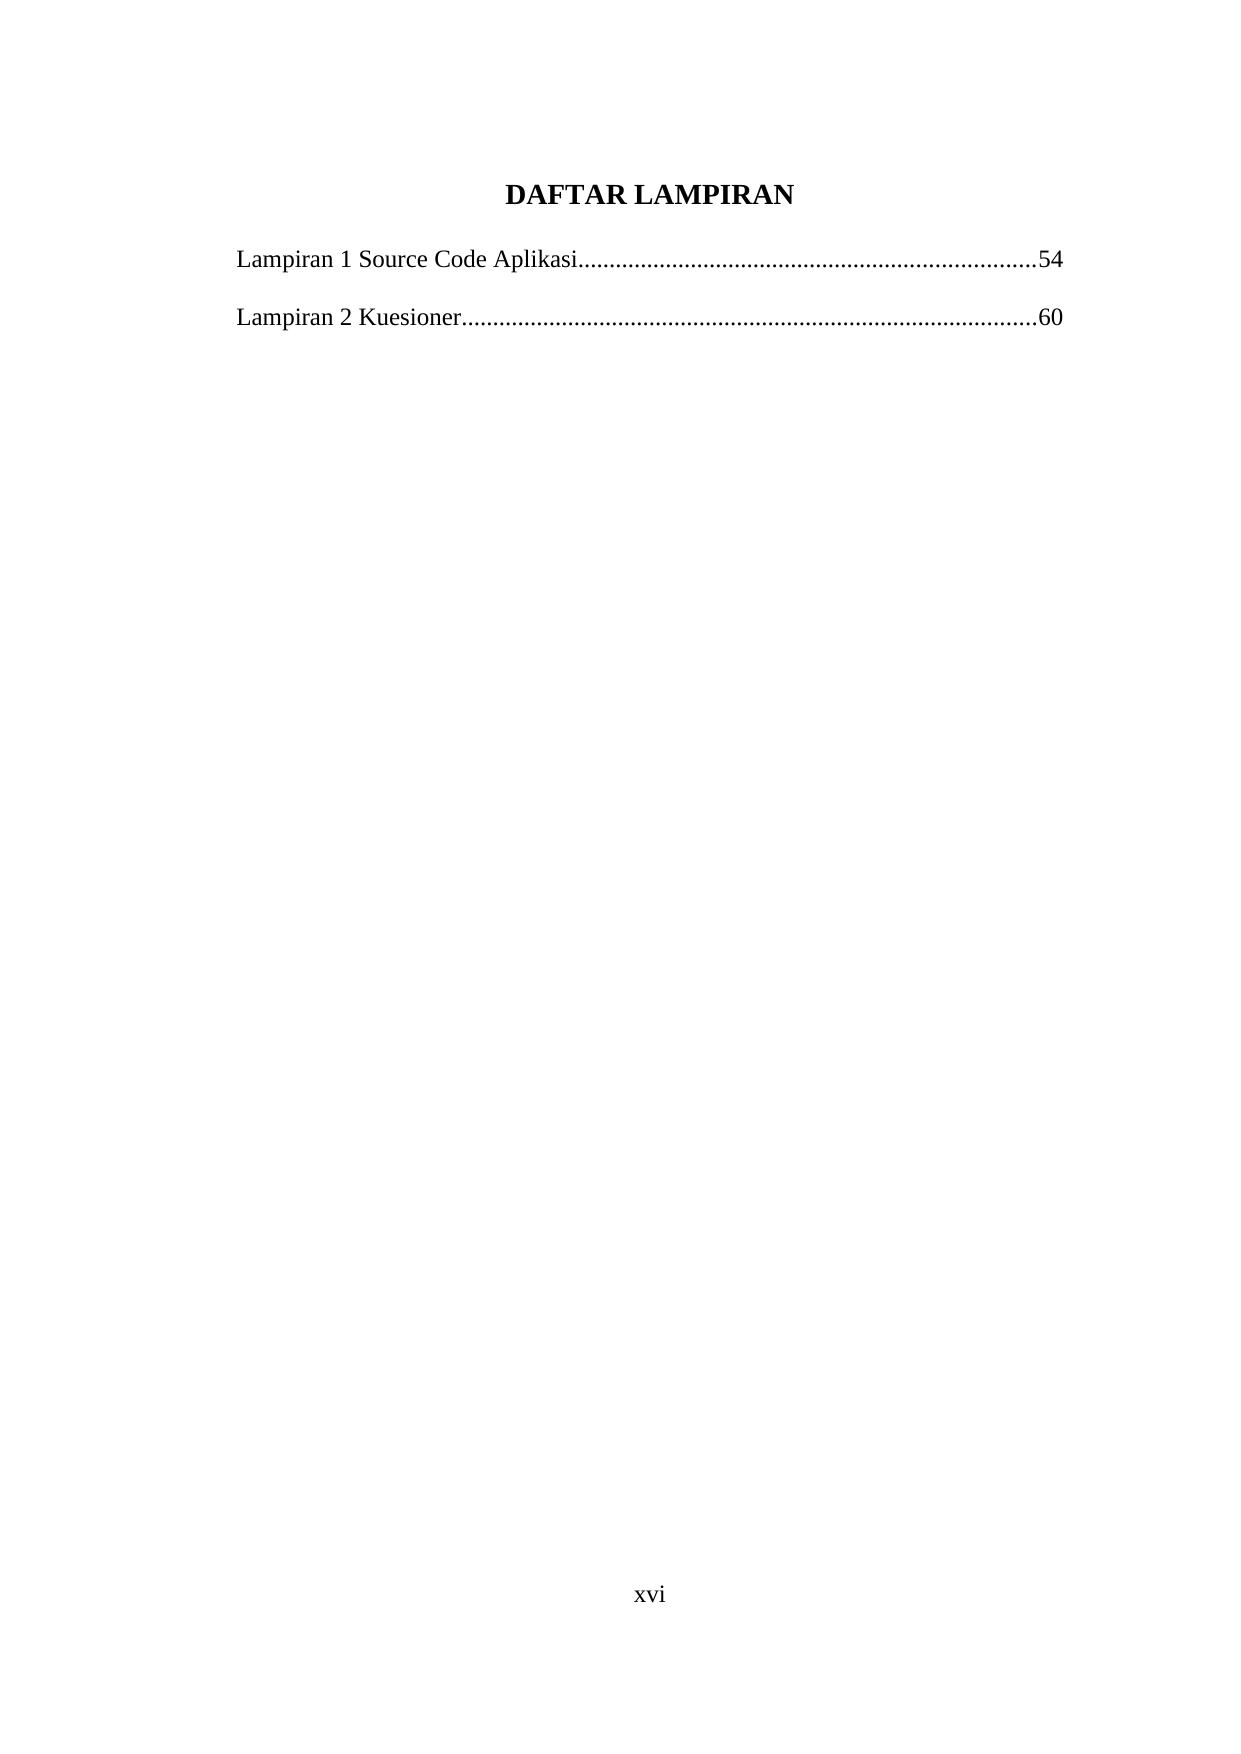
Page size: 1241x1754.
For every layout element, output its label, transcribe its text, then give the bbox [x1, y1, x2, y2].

text Lampiran 2 Kuesioner 60 [236, 302, 1063, 331]
text Lampiran 1 Source Code Aplikasi 54 [236, 244, 1063, 273]
subtitle DAFTAR LAMPIRAN [236, 177, 1063, 211]
